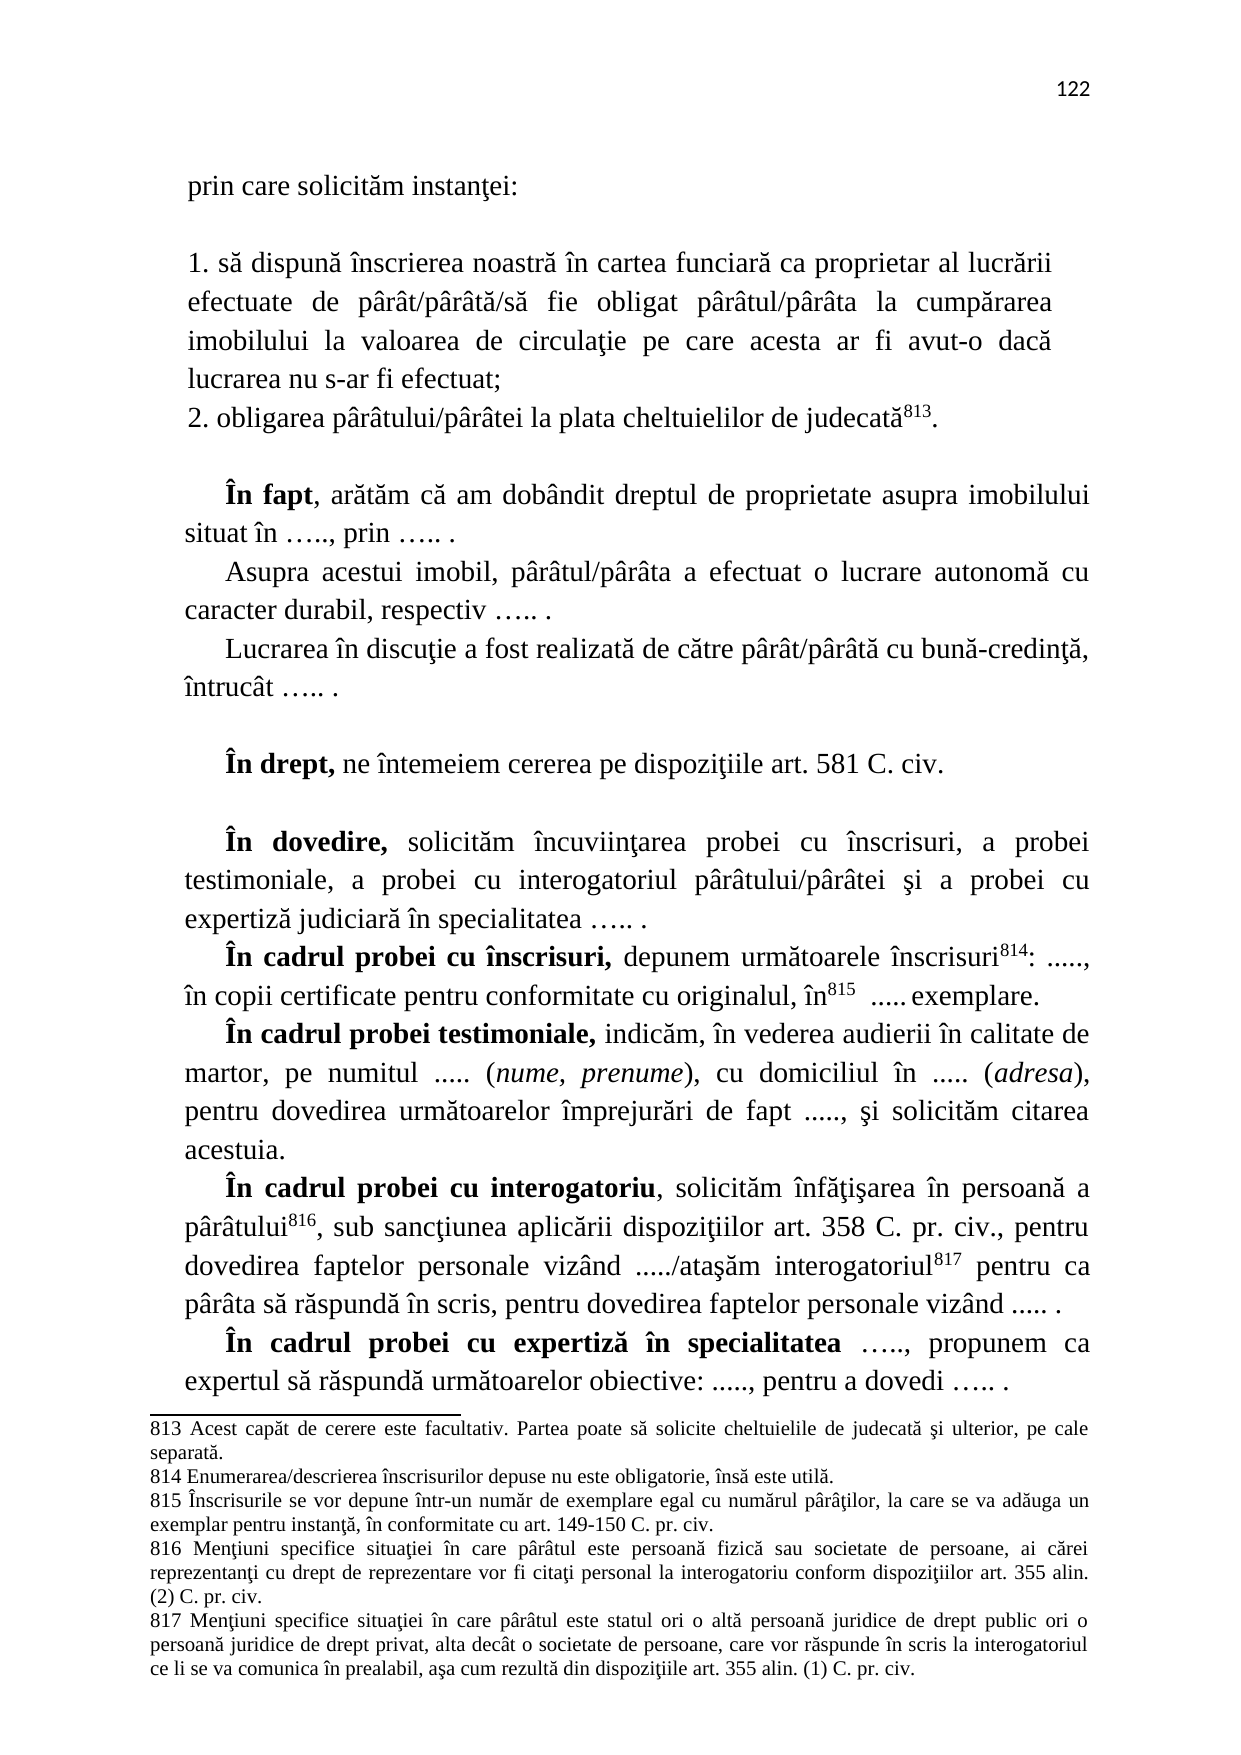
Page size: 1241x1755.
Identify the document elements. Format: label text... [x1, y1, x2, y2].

text În cadrul probei cu înscrisuri, depunem următoarele înscrisuri: ....., în copii certificate pentru conformitate cu originalul, în ..... exemplare. [184, 939, 1090, 1011]
text Lucrarea în discuţie a fost realizată de către pârât/pârâtă cu bună-credinţă, întrucât ….. . [184, 631, 1090, 703]
text Înscrisurile se vor depune într-un număr de exemplare egal cu numărul pârâţilor, la care se va adăuga un exemplar pentru instanţă, în conformitate cu art. 149-150 C. pr. civ. [150, 1488, 1090, 1536]
text 2. obligarea pârâtului/pârâtei la plata cheltuielilor de judecată. [187, 400, 1053, 433]
text Acest capăt de cerere este facultativ. Partea poate să solicite cheltuielile de judecată şi ulterior, pe cale separată. [150, 1416, 1090, 1464]
text În cadrul probei testimoniale, indicăm, în vederea audierii în calitate de martor, pe numitul ..... (nume, prenume), cu domiciliul în ..... (adresa), pentru dovedirea următoarelor împrejurări de fapt ....., şi solicităm citarea acestuia. [184, 1016, 1090, 1166]
text Asupra acestui imobil, pârâtul/pârâta a efectuat o lucrare autonomă cu caracter durabil, respectiv ….. . [184, 554, 1090, 626]
text În dovedire, solicităm încuviinţarea probei cu înscrisuri, a probei testimoniale, a probei cu interogatoriul pârâtului/pârâtei şi a probei cu expertiză judiciară în specialitatea ….. . [184, 824, 1090, 934]
text În cadrul probei cu expertiză în specialitatea ….., propunem ca expertul să răspundă următoarelor obiective: ....., pentru a dovedi ….. . [184, 1325, 1090, 1397]
text În cadrul probei cu interogatoriu, solicităm înfăţişarea în persoană a pârâtului, sub sancţiunea aplicării dispoziţiilor art. 358 C. pr. civ., pentru dovedirea faptelor personale vizând ...../ataşăm interogatoriul pentru ca pârâta să răspundă în scris, pentru dovedirea faptelor personale vizând ..... . [184, 1171, 1090, 1320]
text 1. să dispună înscrierea noastră în cartea funciară ca proprietar al lucrării efectuate de pârât/pârâtă/să fie obligat pârâtul/pârâta la cumpărarea imobilului la valoarea de circulaţie pe care acesta ar fi avut-o dacă lucrarea nu s-ar fi efectuat; [187, 246, 1053, 395]
text Enumerarea/descrierea înscrisurilor depuse nu este obligatorie, însă este utilă. [150, 1464, 1090, 1488]
text În drept, ne întemeiem cererea pe dispoziţiile art. 581 C. civ. [184, 747, 1090, 780]
text Menţiuni specifice situaţiei în care pârâtul este persoană fizică sau societate de persoane, ai cărei reprezentanţi cu drept de reprezentare vor fi citaţi personal la interogatoriu conform dispoziţiilor art. 355 alin. (2) C. pr. civ. [150, 1536, 1090, 1608]
text Menţiuni specifice situaţiei în care pârâtul este statul ori o altă persoană juridice de drept public ori o persoană juridice de drept privat, alta decât o societate de persoane, care vor răspunde în scris la interogatoriul ce li se va comunica în prealabil, aşa cum rezultă din dispoziţiile art. 355 alin. (1) C. pr. civ. [150, 1608, 1090, 1680]
text În fapt, arătăm că am dobândit dreptul de proprietate asupra imobilului situat în ….., prin ….. . [184, 477, 1090, 549]
text prin care solicităm instanţei: [187, 168, 1053, 202]
